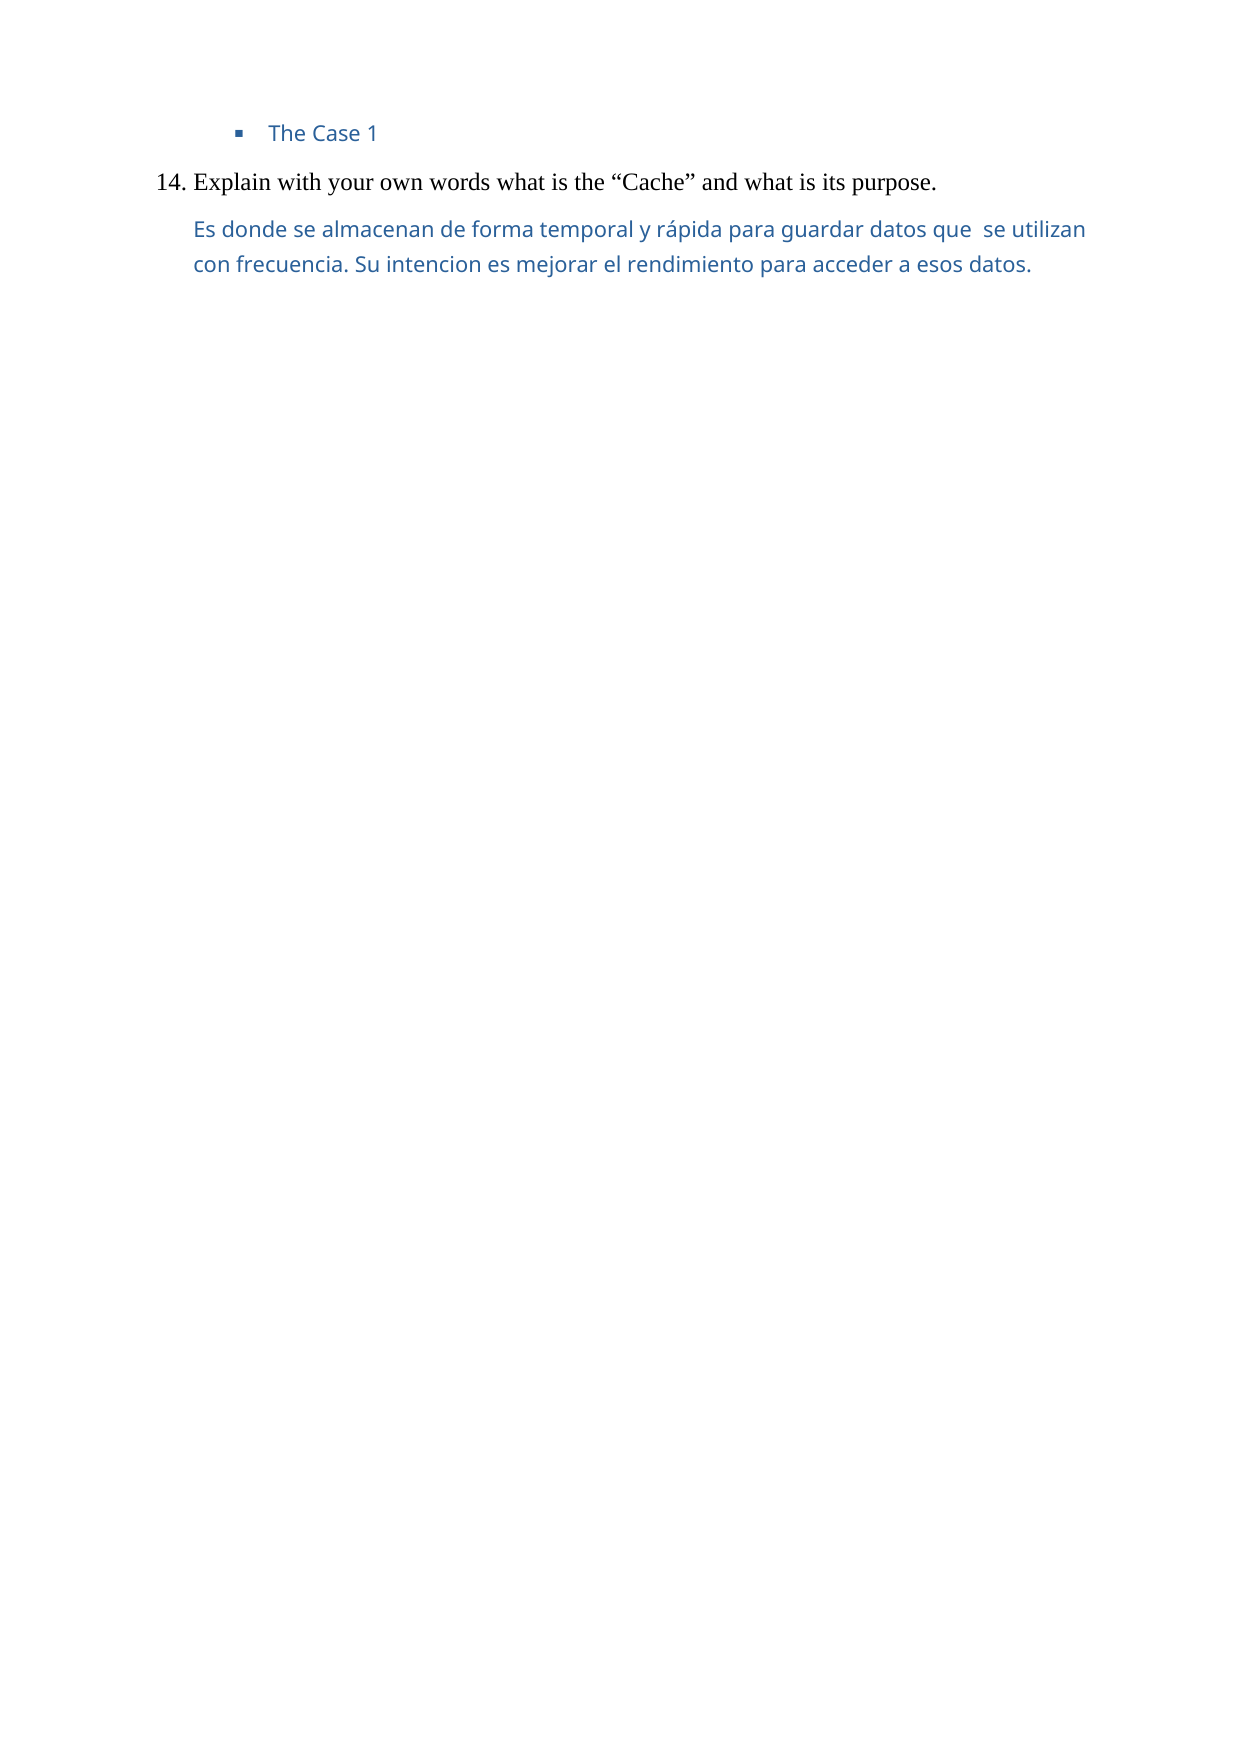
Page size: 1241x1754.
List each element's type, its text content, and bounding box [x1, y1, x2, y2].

list Explain with your own words what is the “Cache” and what is its purpose. [156, 167, 1122, 196]
list Es donde se almacenan de forma temporal y rápida para guardar datos que se utilizan con frecuencia. Su intencion es mejorar el rendimiento para acceder a esos datos. [156, 214, 1122, 278]
list The Case 1 [231, 118, 1122, 148]
